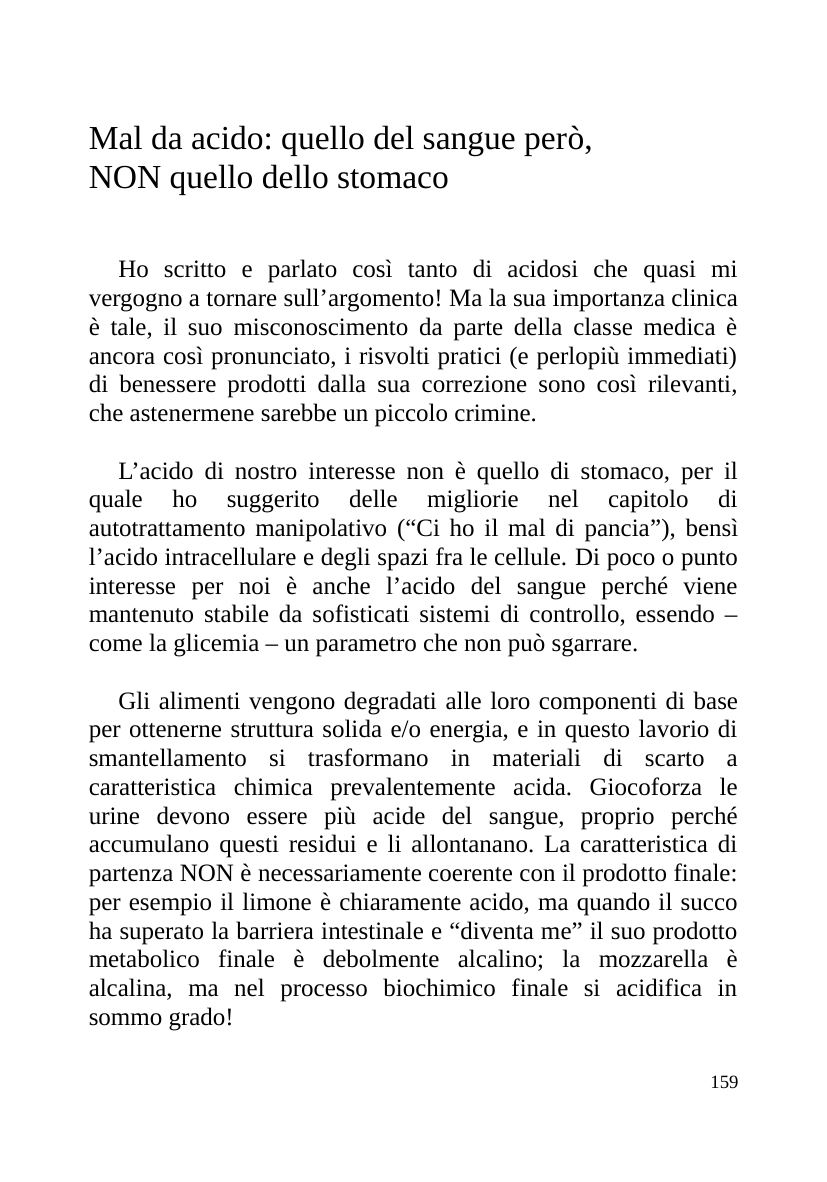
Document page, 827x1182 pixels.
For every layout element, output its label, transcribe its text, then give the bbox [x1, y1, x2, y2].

subtitle Mal da acido: quello del sangue però, NON quello dello stomaco [88, 118, 738, 195]
text Ho scritto e parlato così tanto di acidosi che quasi mi vergogno a tornare sull’argomento! Ma la sua importanza clinica è tale, il suo misconoscimento da parte della classe medica è ancora così pronunciato, i risvolti pratici (e perlopiù immediati) di benessere prodotti dalla sua correzione sono così rilevanti, che astenermene sarebbe un piccolo crimine. [88, 254, 738, 427]
text Gli alimenti vengono degradati alle loro componenti di base per ottenerne struttura solida e/o energia, e in questo lavorio di smantellamento si trasformano in materiali di scarto a caratteristica chimica prevalentemente acida. Giocoforza le urine devono essere più acide del sangue, proprio perché accumulano questi residui e li allontanano. La caratteristica di partenza NON è necessariamente coerente con il prodotto finale: per esempio il limone è chiaramente acido, ma quando il succo ha superato la barriera intestinale e “diventa me” il suo prodotto metabolico finale è debolmente alcalino; la mozzarella è alcalina, ma nel processo biochimico finale si acidifica in sommo grado! [88, 686, 738, 1031]
text L’acido di nostro interesse non è quello di stomaco, per il quale ho suggerito delle migliorie nel capitolo di autotrattamento manipolativo (“Ci ho il mal di pancia”), bensì l’acido intracellulare e degli spazi fra le cellule. Di poco o punto interesse per noi è anche l’acido del sangue perché viene mantenuto stabile da sofisticati sistemi di controllo, essendo ‒ come la glicemia ‒ un parametro che non può sgarrare. [88, 456, 738, 657]
